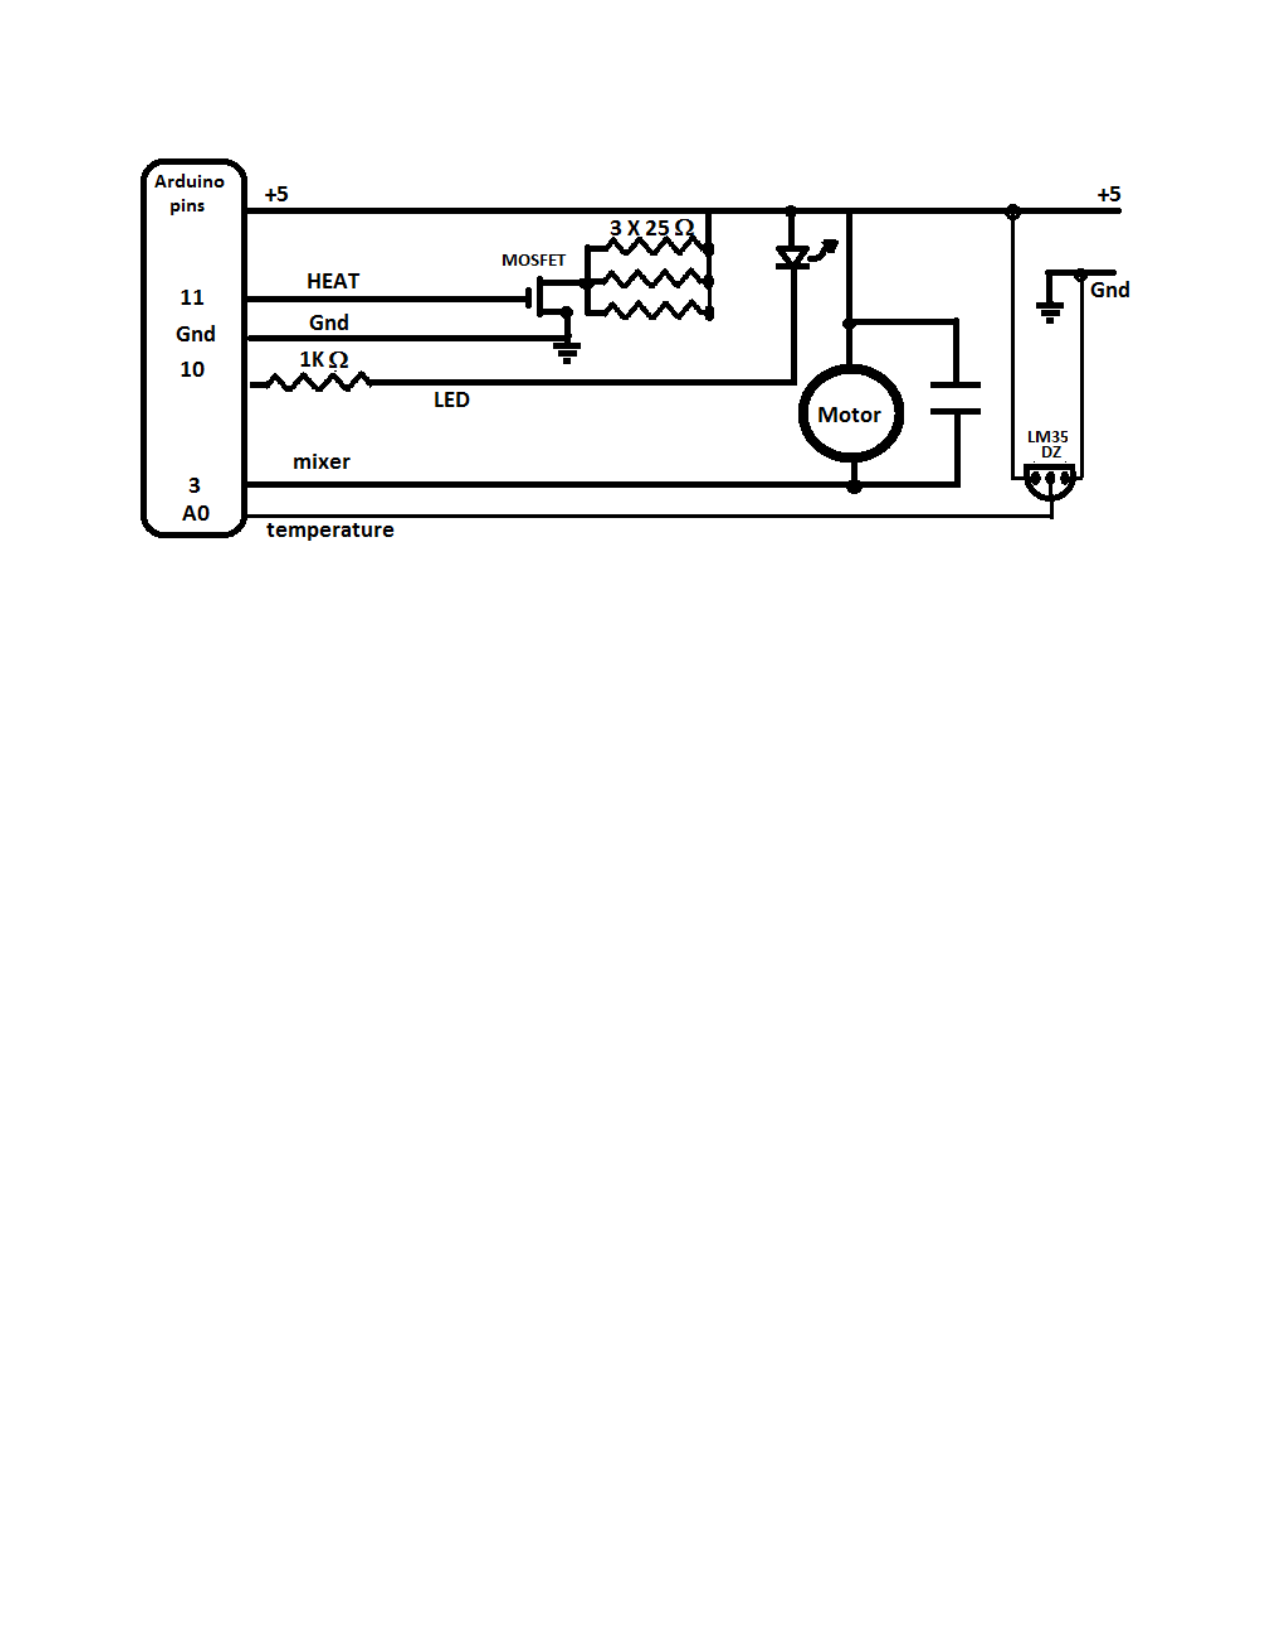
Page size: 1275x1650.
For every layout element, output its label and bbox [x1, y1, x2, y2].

picture [118, 146, 1157, 609]
